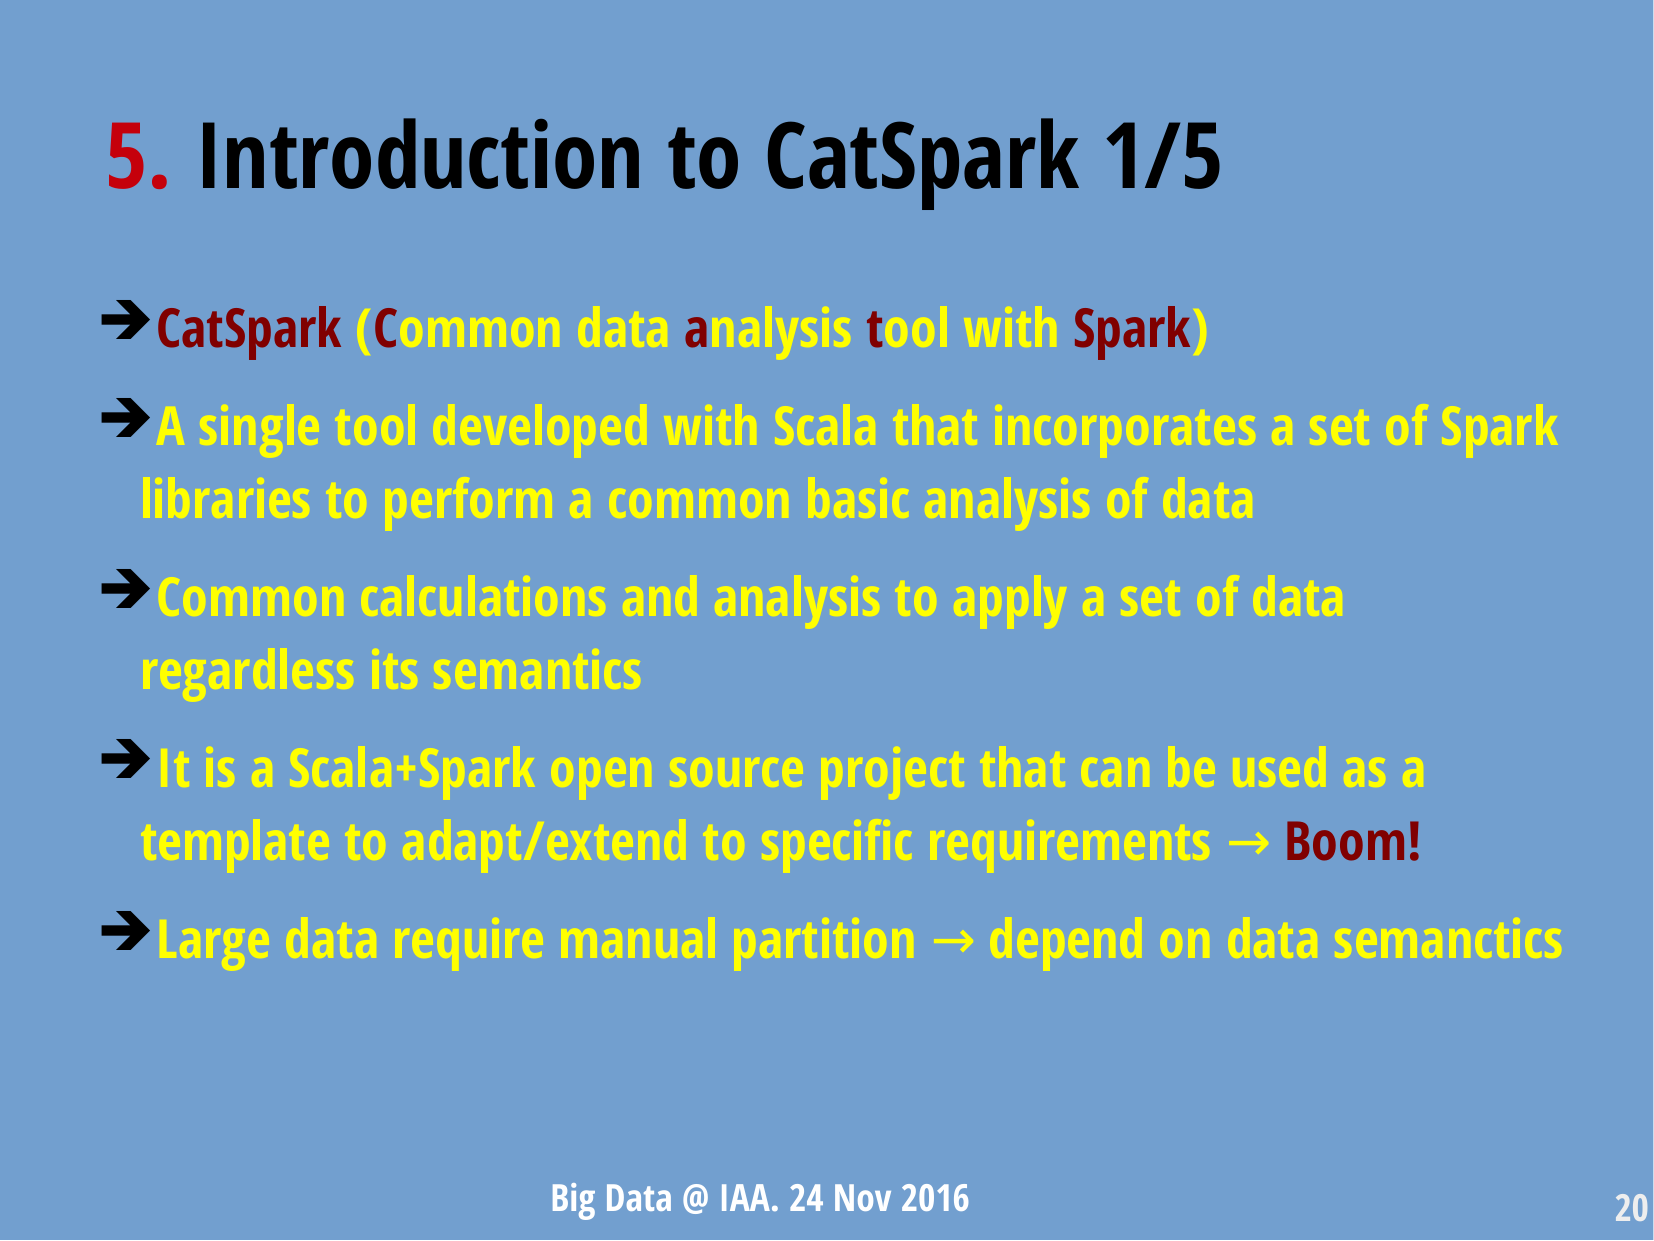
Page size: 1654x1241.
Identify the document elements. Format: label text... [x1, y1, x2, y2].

title 5. Introduction to CatSpark 1/5 [82, 49, 1571, 257]
list CatSpark (Common data analysis tool with Spark) A single tool developed with Scala that incorporates a set of Spark libraries to perform a common basic analysis of data Common calculations and analysis to apply a set of data regardless its semantics It is a Scala+Spark open source project that can be used as a template to adapt/extend to specific requirements → Boom! Large data require manual partition → depend on data semanctics [82, 290, 1571, 1010]
